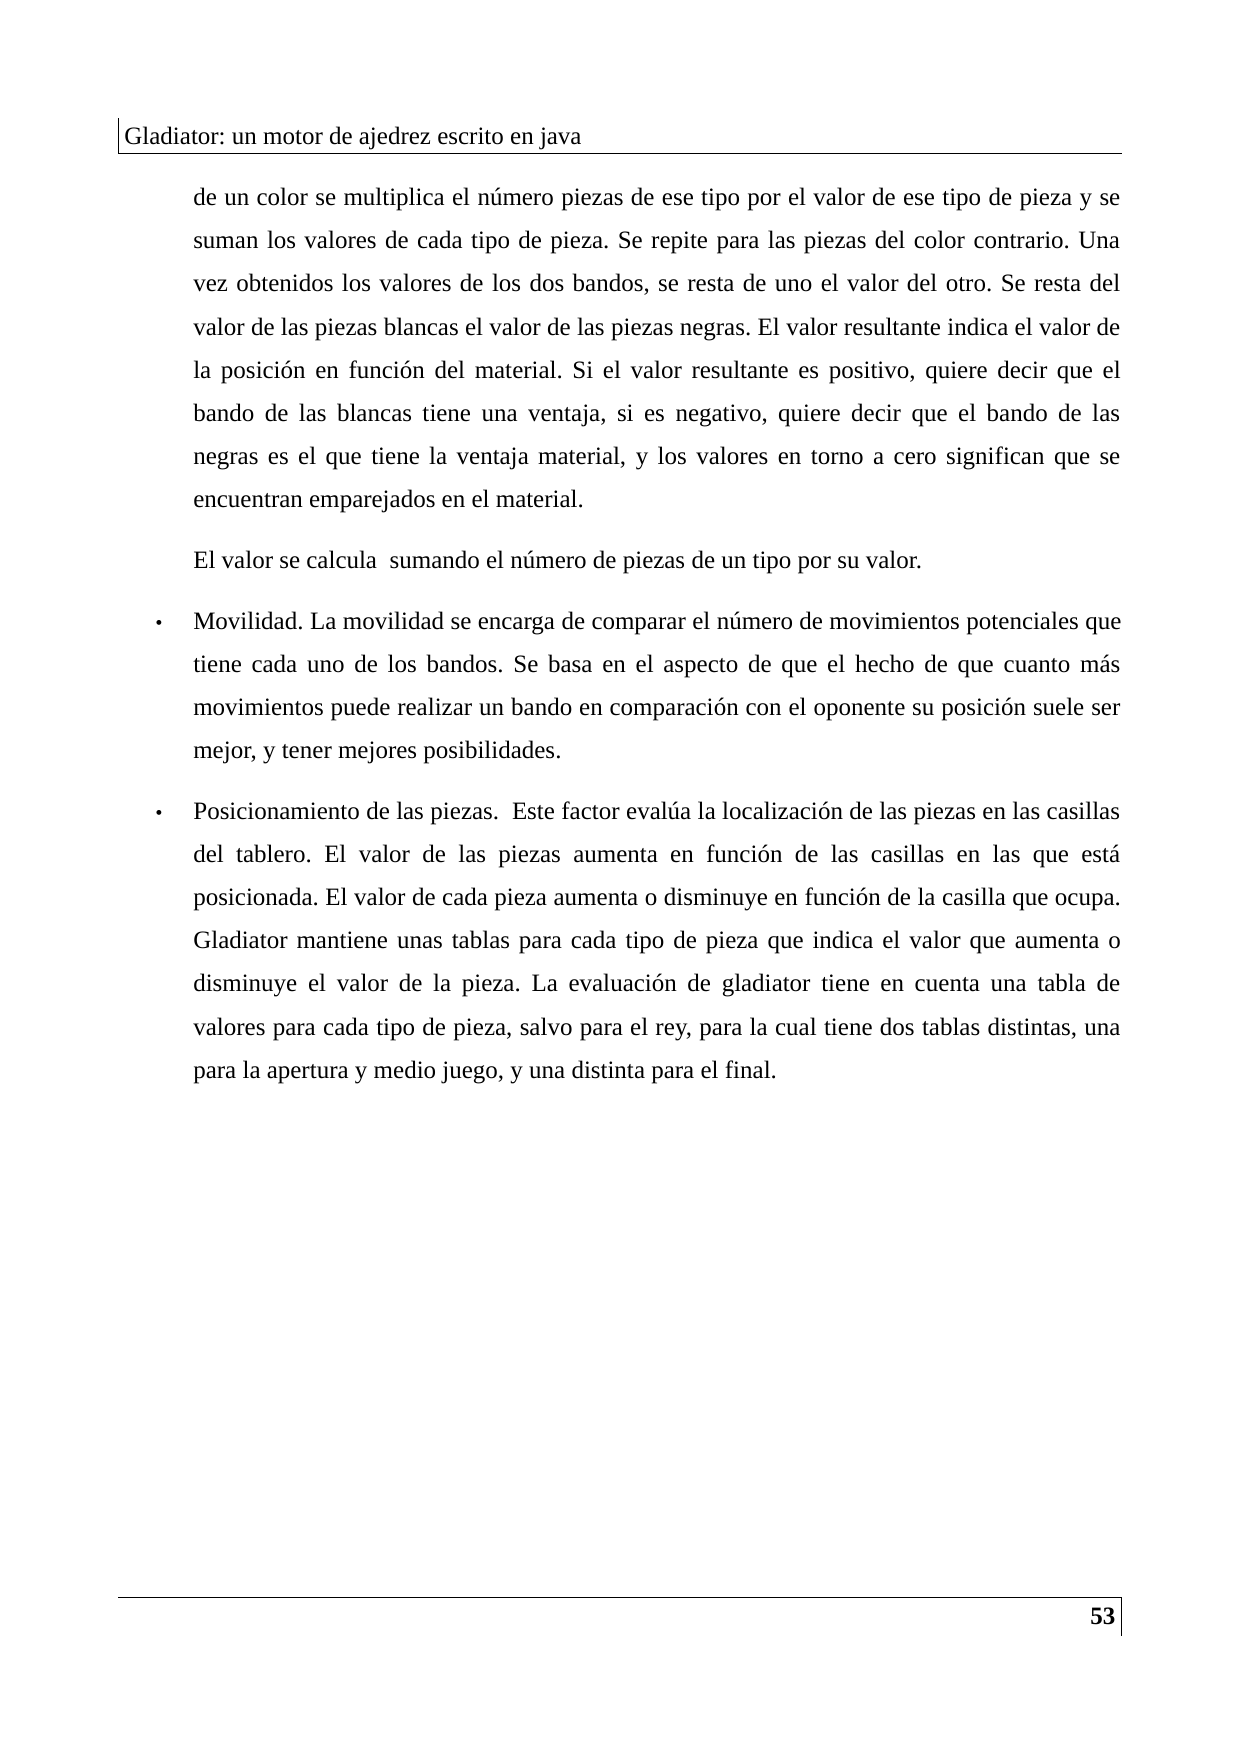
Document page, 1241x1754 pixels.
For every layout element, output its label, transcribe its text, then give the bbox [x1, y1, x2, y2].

list Posicionamiento de las piezas. Este factor evalúa la localización de las piezas en las casillas del tablero. El valor de las piezas aumenta en función de las casillas en las que está posicionada. El valor de cada pieza aumenta o disminuye en función de la casilla que ocupa. Gladiator mantiene unas tablas para cada tipo de pieza que indica el valor que aumenta o disminuye el valor de la pieza. La evaluación de gladiator tiene en cuenta una tabla de valores para cada tipo de pieza, salvo para el rey, para la cual tiene dos tablas distintas, una para la apertura y medio juego, y una distinta para el final. [156, 796, 1122, 1083]
list Movilidad. La movilidad se encarga de comparar el número de movimientos potenciales que tiene cada uno de los bandos. Se basa en el aspecto de que el hecho de que cuanto más movimientos puede realizar un bando en comparación con el oponente su posición suele ser mejor, y tener mejores posibilidades. [156, 606, 1122, 764]
list de un color se multiplica el número piezas de ese tipo por el valor de ese tipo de pieza y se suman los valores de cada tipo de pieza. Se repite para las piezas del color contrario. Una vez obtenidos los valores de los dos bandos, se resta de uno el valor del otro. Se resta del valor de las piezas blancas el valor de las piezas negras. El valor resultante indica el valor de la posición en función del material. Si el valor resultante es positivo, quiere decir que el bando de las blancas tiene una ventaja, si es negativo, quiere decir que el bando de las negras es el que tiene la ventaja material, y los valores en torno a cero significan que se encuentran emparejados en el material. [156, 182, 1122, 513]
list El valor se calcula sumando el número de piezas de un tipo por su valor. [156, 545, 1122, 574]
